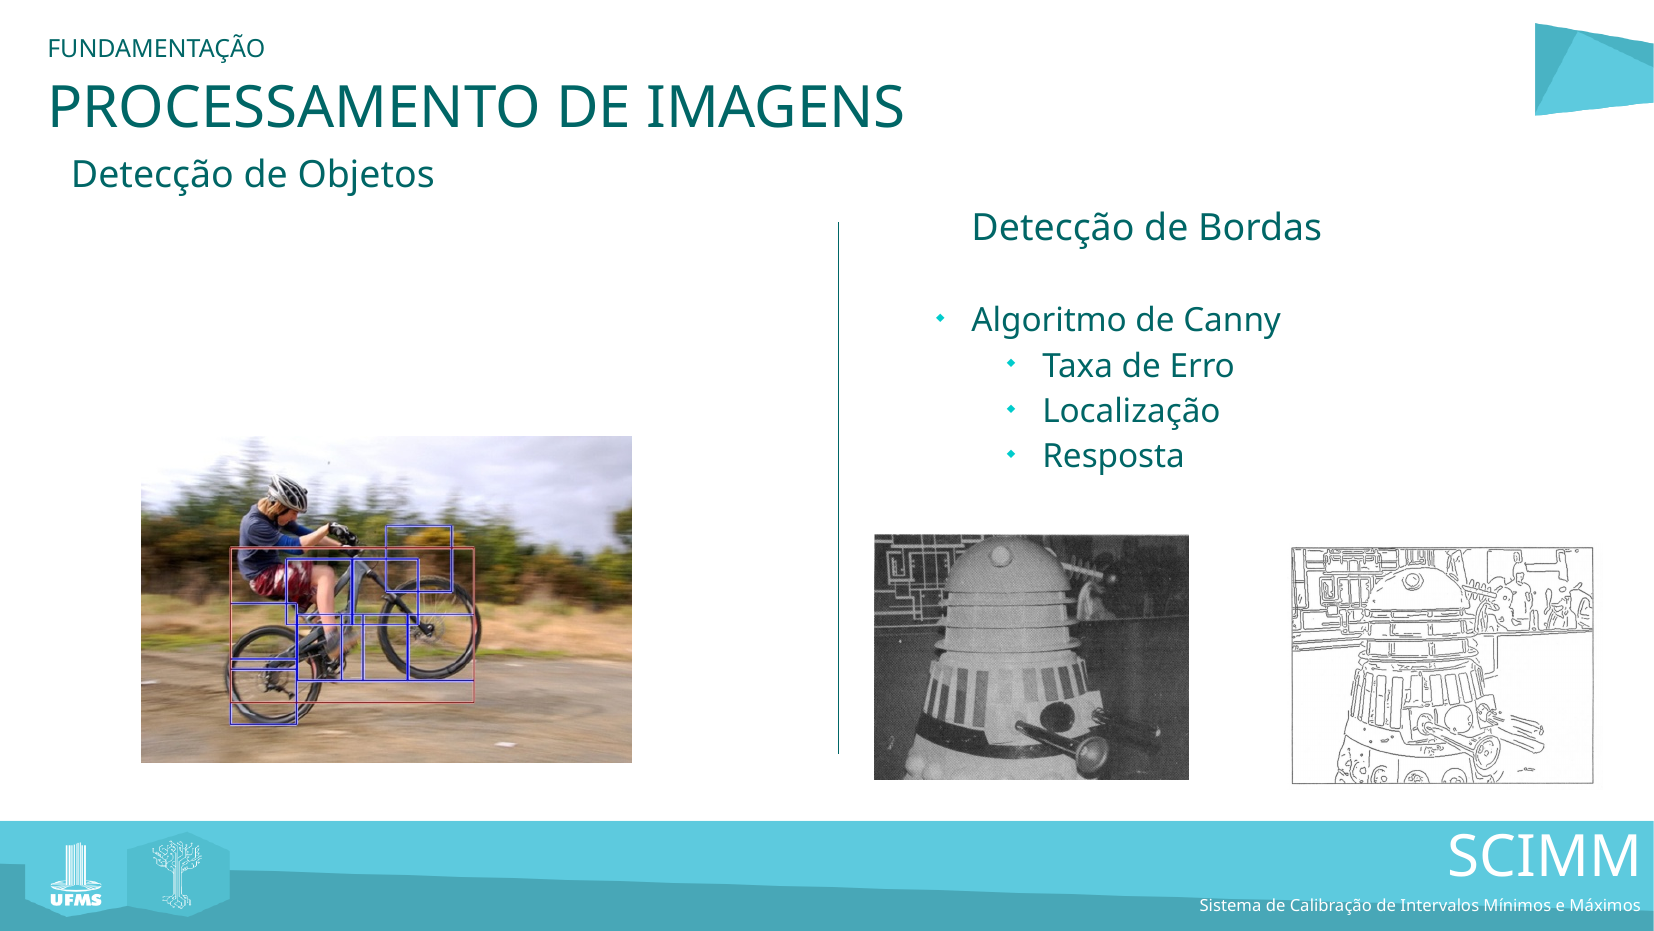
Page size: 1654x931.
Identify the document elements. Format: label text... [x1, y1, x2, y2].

title SCIMM Sistema de Calibração de Intervalos Mínimos e Máximos [153, 801, 1642, 931]
text_box Detecção de Bordas Algoritmo de Canny Taxa de Erro Localização Resposta [921, 141, 1642, 600]
subtitle Detecção de Objetos [35, 166, 520, 291]
title FUNDAMENTAÇÃO PROCESSAMENTO DE IMAGENS [11, 10, 1501, 166]
picture [0, 0, 1654, 931]
text_box [1547, 49, 1654, 120]
